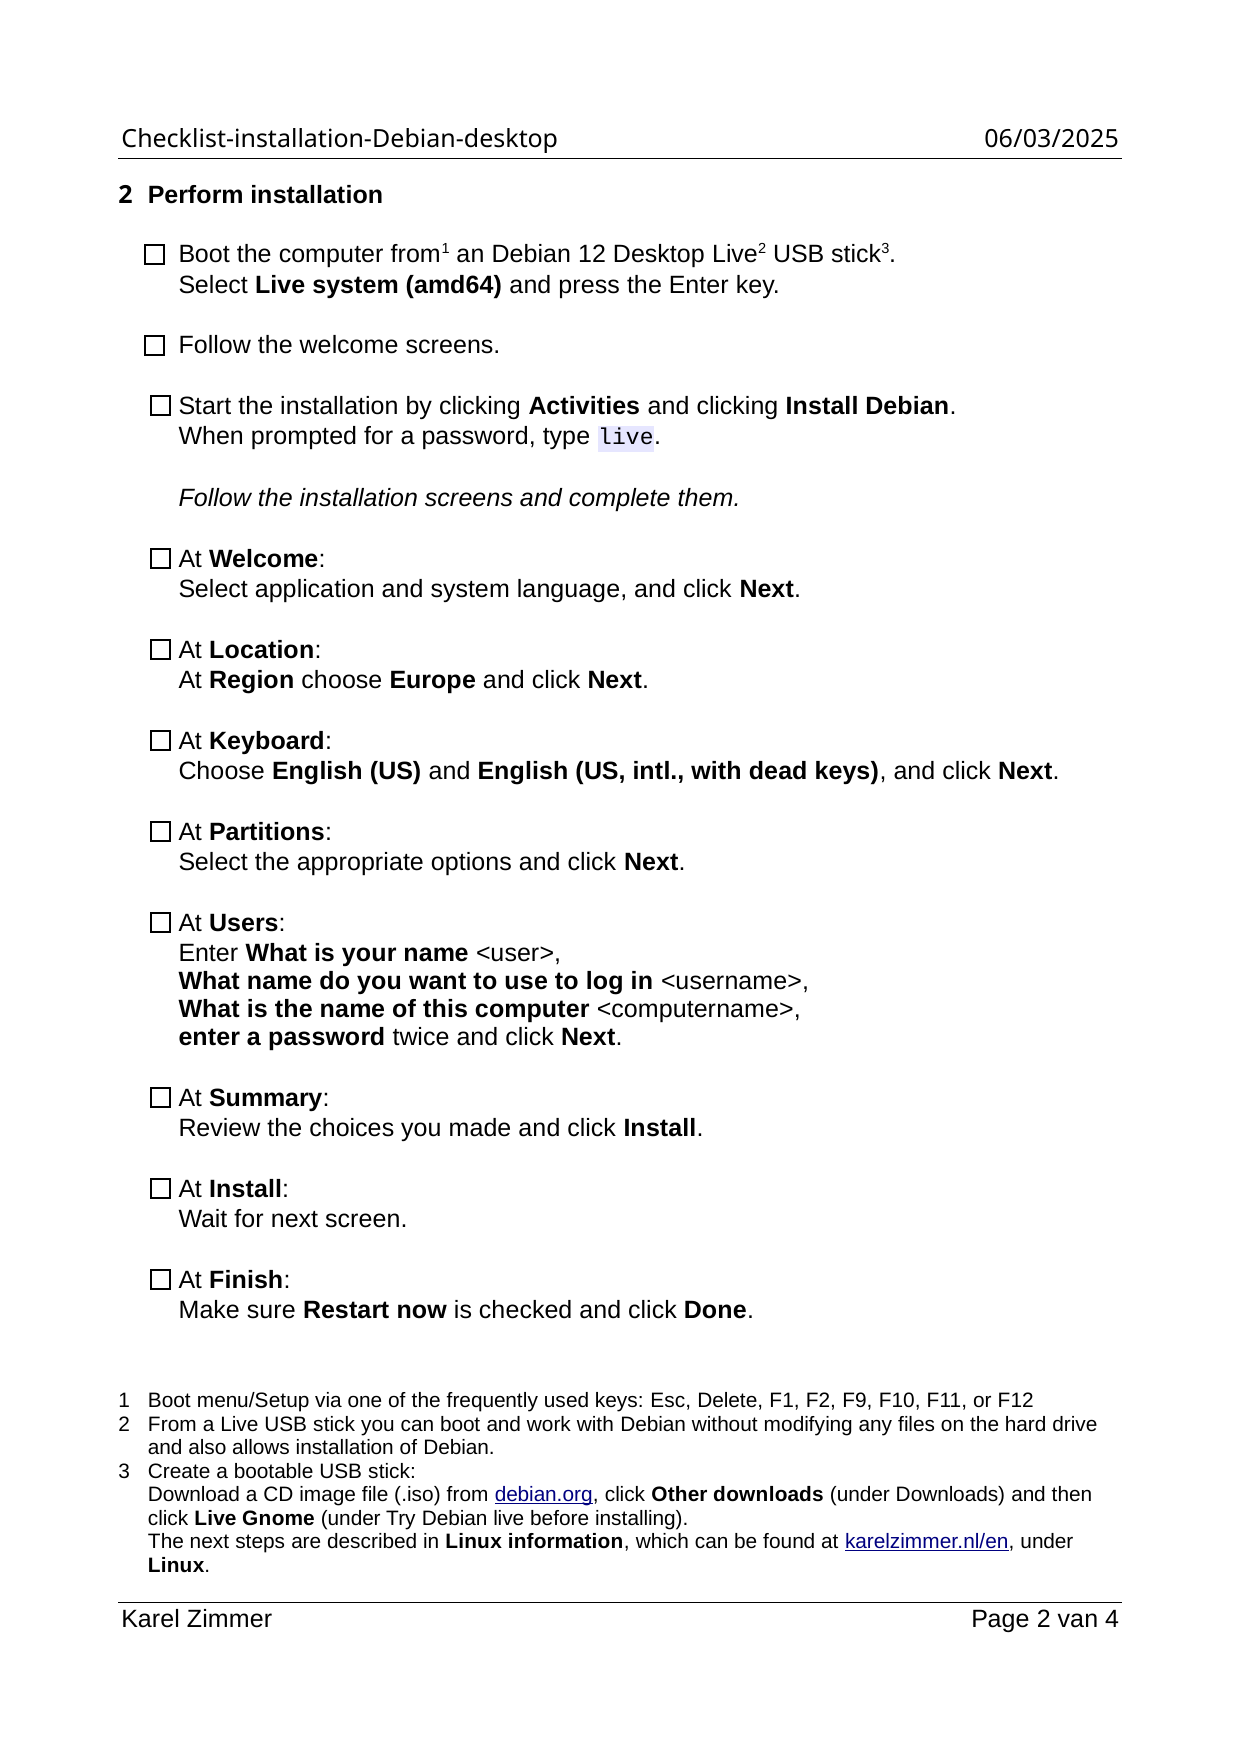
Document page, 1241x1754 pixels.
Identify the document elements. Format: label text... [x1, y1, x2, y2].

table_cell [177, 300, 1122, 330]
table_cell [118, 1264, 142, 1295]
table_cell [118, 817, 142, 847]
table_cell [118, 300, 142, 330]
table_cell [142, 483, 177, 513]
table_cell [142, 938, 177, 1052]
table_cell [118, 1083, 142, 1113]
table_cell [118, 1113, 142, 1143]
table_cell [142, 695, 177, 726]
table_cell [118, 786, 142, 817]
table_cell [177, 514, 1122, 544]
table_cell [142, 574, 177, 604]
table_cell [177, 877, 1122, 907]
table_cell [142, 847, 177, 877]
table_cell Choose English (US) and English (US, intl., with dead keys), and click Next. [177, 756, 1122, 786]
table_cell [118, 938, 142, 1052]
table_cell Follow the installation screens and complete them. [177, 483, 1122, 513]
table_cell [118, 756, 142, 786]
table_cell Follow the welcome screens. [177, 330, 1122, 360]
table_cell [142, 1174, 177, 1204]
table_cell Wait for next screen. [177, 1204, 1122, 1234]
table_cell [142, 1083, 177, 1113]
table_cell [118, 695, 142, 726]
table_cell [118, 483, 142, 513]
table_cell [142, 391, 177, 421]
table_cell [142, 1204, 177, 1234]
table_cell [142, 635, 177, 665]
table_cell Start the installation by clicking Activities and clicking Install Debian. [177, 391, 1122, 421]
table_cell At Keyboard: [177, 726, 1122, 756]
table_cell [142, 1052, 177, 1082]
table_cell [118, 847, 142, 877]
table_header [118, 239, 142, 269]
table_cell [177, 360, 1122, 391]
table_cell [142, 453, 177, 483]
table_cell [142, 514, 177, 544]
table_cell [118, 604, 142, 635]
table_cell [177, 786, 1122, 817]
table_cell [118, 391, 142, 421]
table_cell Select the appropriate options and click Next. [177, 847, 1122, 877]
table_cell [118, 453, 142, 483]
table_cell [118, 1295, 142, 1325]
table_cell At Region choose Europe and click Next. [177, 665, 1122, 695]
table_cell [118, 1052, 142, 1082]
table_cell [118, 360, 142, 391]
table_cell [142, 908, 177, 938]
list Perform installation [118, 177, 1122, 211]
table_cell Enter What is your name <user>, What name do you want to use to log in <username>, What is the name of this computer <computername>, enter a password twice and click Next. [177, 938, 1122, 1052]
table_cell [142, 726, 177, 756]
table_cell At Summary: [177, 1083, 1122, 1113]
table_cell [142, 1234, 177, 1264]
table_cell [142, 786, 177, 817]
table_cell [142, 1113, 177, 1143]
table_cell [118, 1174, 142, 1204]
table_cell [118, 908, 142, 938]
table_cell [118, 330, 142, 360]
table_cell [177, 604, 1122, 635]
table_cell [177, 695, 1122, 726]
table_cell [118, 665, 142, 695]
table_cell Select application and system language, and click Next. [177, 574, 1122, 604]
table_cell [118, 1143, 142, 1173]
table_cell [118, 635, 142, 665]
table_cell [118, 1234, 142, 1264]
table_cell Select Live system (amd64) and press the Enter key. [177, 269, 1122, 300]
table_cell [142, 1264, 177, 1295]
table_header [142, 239, 177, 269]
table_cell [142, 877, 177, 907]
table_cell [118, 544, 142, 574]
table_cell [142, 360, 177, 391]
table_cell At Partitions: [177, 817, 1122, 847]
table_cell At Location: [177, 635, 1122, 665]
table_header Boot the computer from an Debian 12 Desktop Live USB stick. [177, 239, 1122, 269]
table_cell [142, 1143, 177, 1173]
table_cell [118, 514, 142, 544]
table_cell [177, 453, 1122, 483]
table_cell [177, 1234, 1122, 1264]
table_cell At Install: [177, 1174, 1122, 1204]
table_cell [142, 544, 177, 574]
table_cell [142, 269, 177, 300]
table_cell [142, 300, 177, 330]
table_cell [142, 604, 177, 635]
table_cell [142, 817, 177, 847]
table_cell [142, 421, 177, 453]
table_cell At Users: [177, 908, 1122, 938]
table_cell [177, 1052, 1122, 1082]
table_cell [118, 421, 142, 453]
table_cell [118, 269, 142, 300]
table_cell Make sure Restart now is checked and click Done. [177, 1295, 1122, 1325]
table_cell At Welcome: [177, 544, 1122, 574]
table_cell [142, 756, 177, 786]
table_cell [118, 1204, 142, 1234]
table_cell [177, 1143, 1122, 1173]
table_cell [142, 665, 177, 695]
table_cell [118, 877, 142, 907]
table_cell [142, 1295, 177, 1325]
table_cell At Finish: [177, 1264, 1122, 1295]
table_cell When prompted for a password, type live. [177, 421, 1122, 453]
table_cell [118, 726, 142, 756]
table_cell [118, 574, 142, 604]
table_cell [142, 330, 177, 360]
table_cell Review the choices you made and click Install. [177, 1113, 1122, 1143]
